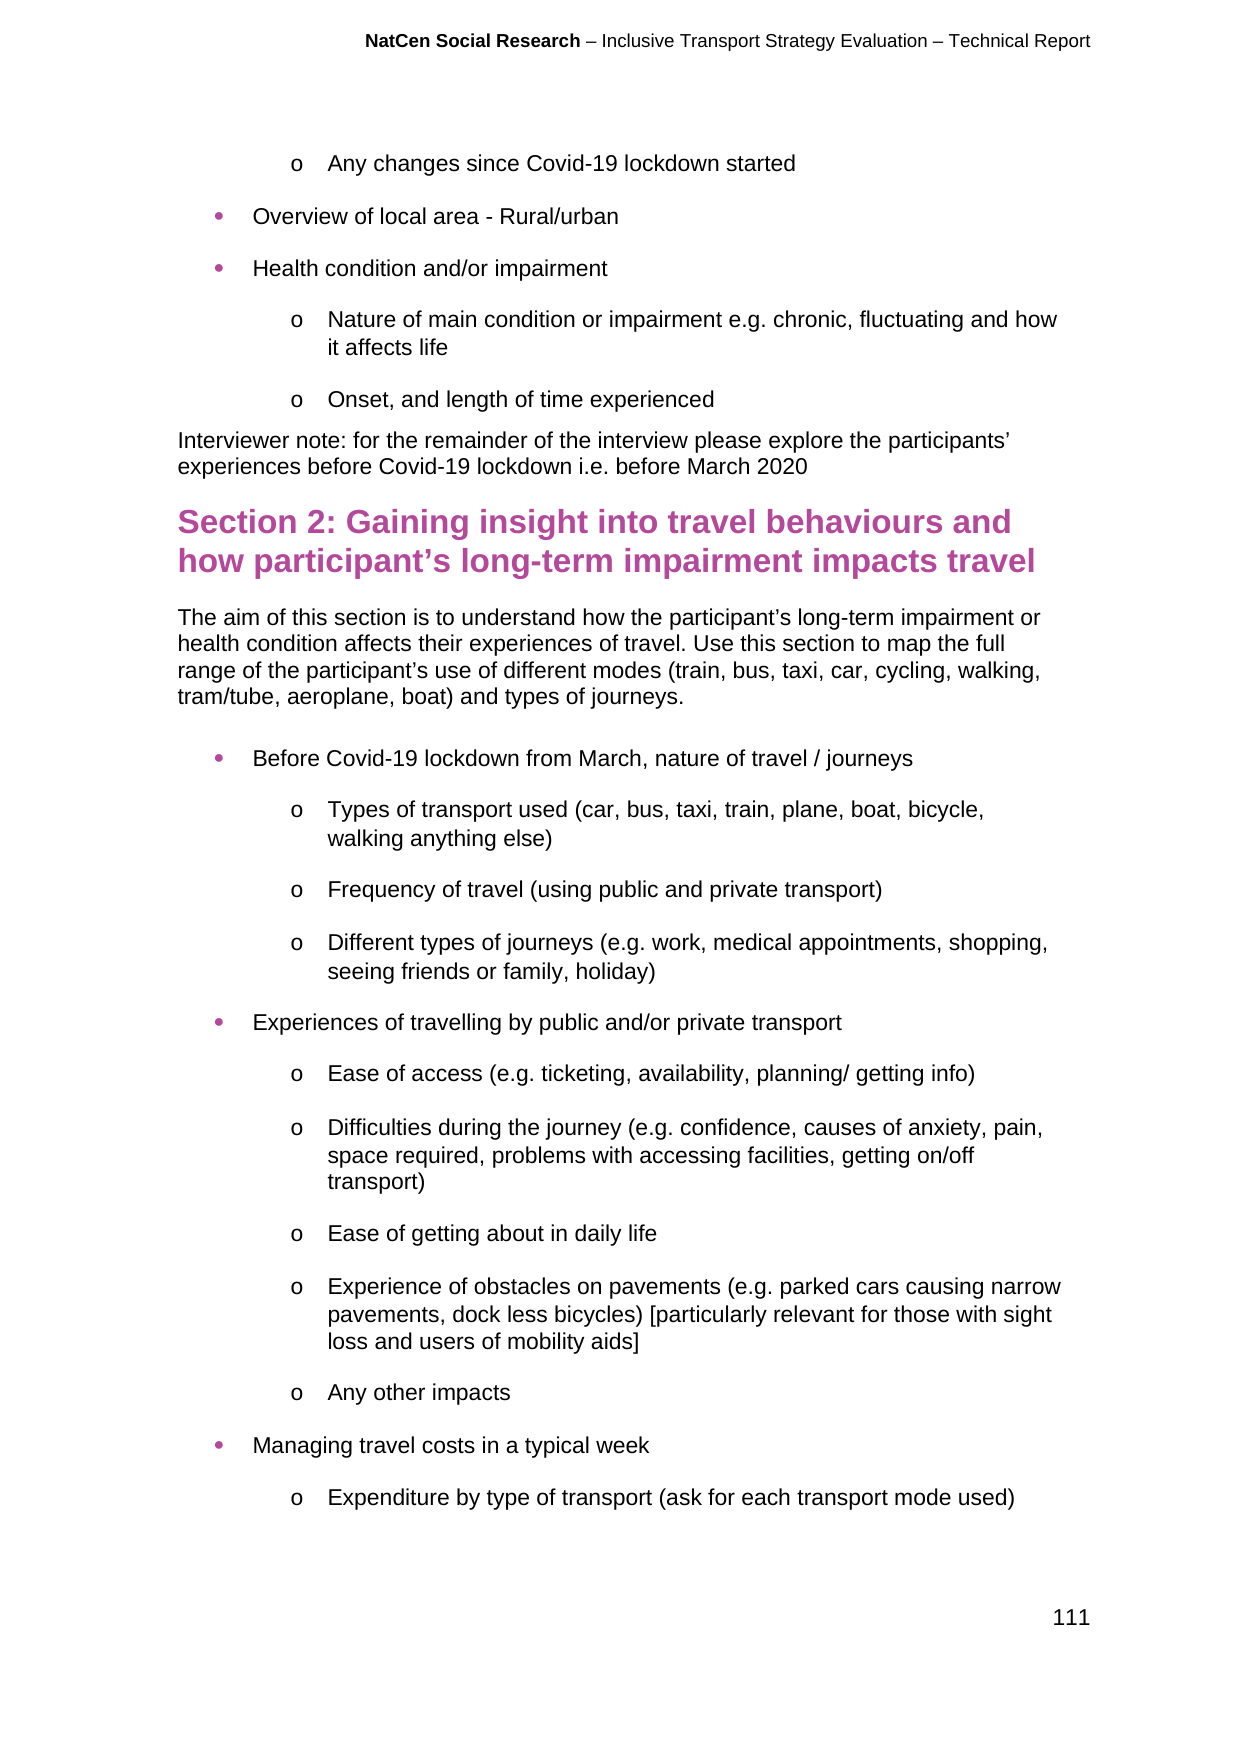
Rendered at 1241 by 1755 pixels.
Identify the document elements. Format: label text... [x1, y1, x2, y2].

list Ease of access (e.g. ticketing, availability, planning/ getting info) [290, 1060, 1063, 1089]
list Difficulties during the journey (e.g. confidence, causes of anxiety, pain, space required, problems with accessing facilities, getting on/off transport) [290, 1114, 1063, 1195]
list Health condition and/or impairment [215, 255, 1063, 281]
list Overview of local area - Rural/urban [215, 203, 1063, 230]
text The aim of this section is to understand how the participant’s long-term impairment or health condition affects their experiences of travel. Use this section to map the full range of the participant’s use of different modes (train, bus, taxi, car, cycling, walking, tram/tube, aeroplane, boat) and types of journeys. [177, 604, 1063, 709]
list Managing travel costs in a typical week [215, 1432, 1063, 1459]
list Frequency of travel (using public and private transport) [290, 876, 1063, 904]
list Nature of main condition or impairment e.g. chronic, fluctuating and how it affects life [290, 306, 1063, 361]
list Experiences of travelling by public and/or private transport [215, 1009, 1063, 1035]
list Onset, and length of time experienced [290, 386, 1063, 414]
list Experience of obstacles on pavements (e.g. parked cars causing narrow pavements, dock less bicycles) [particularly relevant for those with sight loss and users of mobility aids] [290, 1273, 1063, 1354]
text Interviewer note: for the remainder of the interview please explore the participants’ experiences before Covid-19 lockdown i.e. before March 2020 [177, 427, 1063, 479]
list Different types of journeys (e.g. work, medical appointments, shopping, seeing friends or family, holiday) [290, 929, 1063, 984]
list Ease of getting about in daily life [290, 1220, 1063, 1248]
list Before Covid-19 lockdown from March, nature of travel / journeys [215, 745, 1063, 771]
list Types of transport used (car, bus, taxi, train, plane, boat, bicycle, walking anything else) [290, 796, 1063, 851]
subtitle Section 2: Gaining insight into travel behaviours and how participant’s long-term impairment impacts travel [177, 502, 1063, 579]
list Expenditure by type of transport (ask for each transport mode used) [290, 1484, 1063, 1512]
list Any other impacts [290, 1379, 1063, 1407]
list Any changes since Covid-19 lockdown started [290, 150, 1063, 178]
